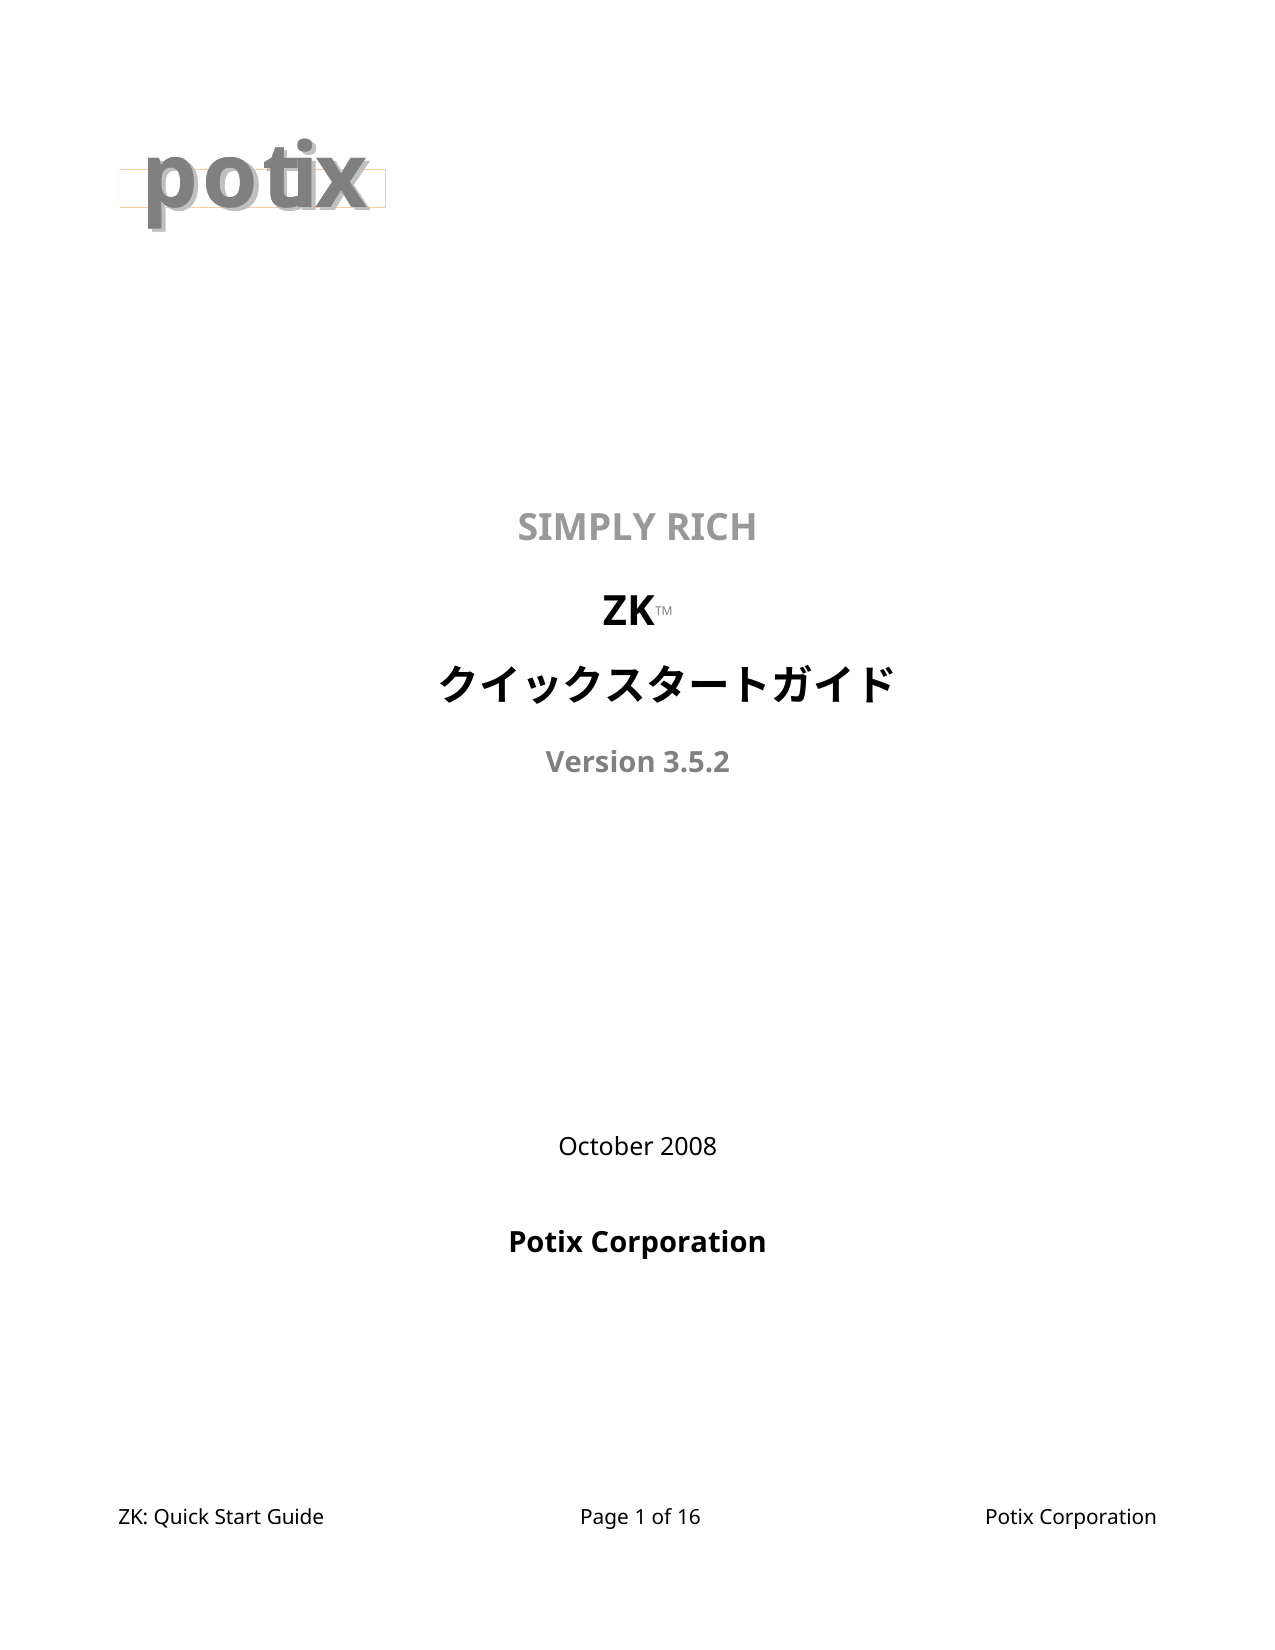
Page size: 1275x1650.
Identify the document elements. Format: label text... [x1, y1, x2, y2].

text Potix Corporation [118, 1221, 1157, 1261]
text October 2008 [118, 1128, 1157, 1162]
title クイックスタートガイド [177, 652, 1157, 712]
subtitle Version 3.5.2 [118, 742, 1157, 781]
text ZKTM [118, 580, 1157, 637]
text SIMPLY RICH [118, 500, 1157, 551]
